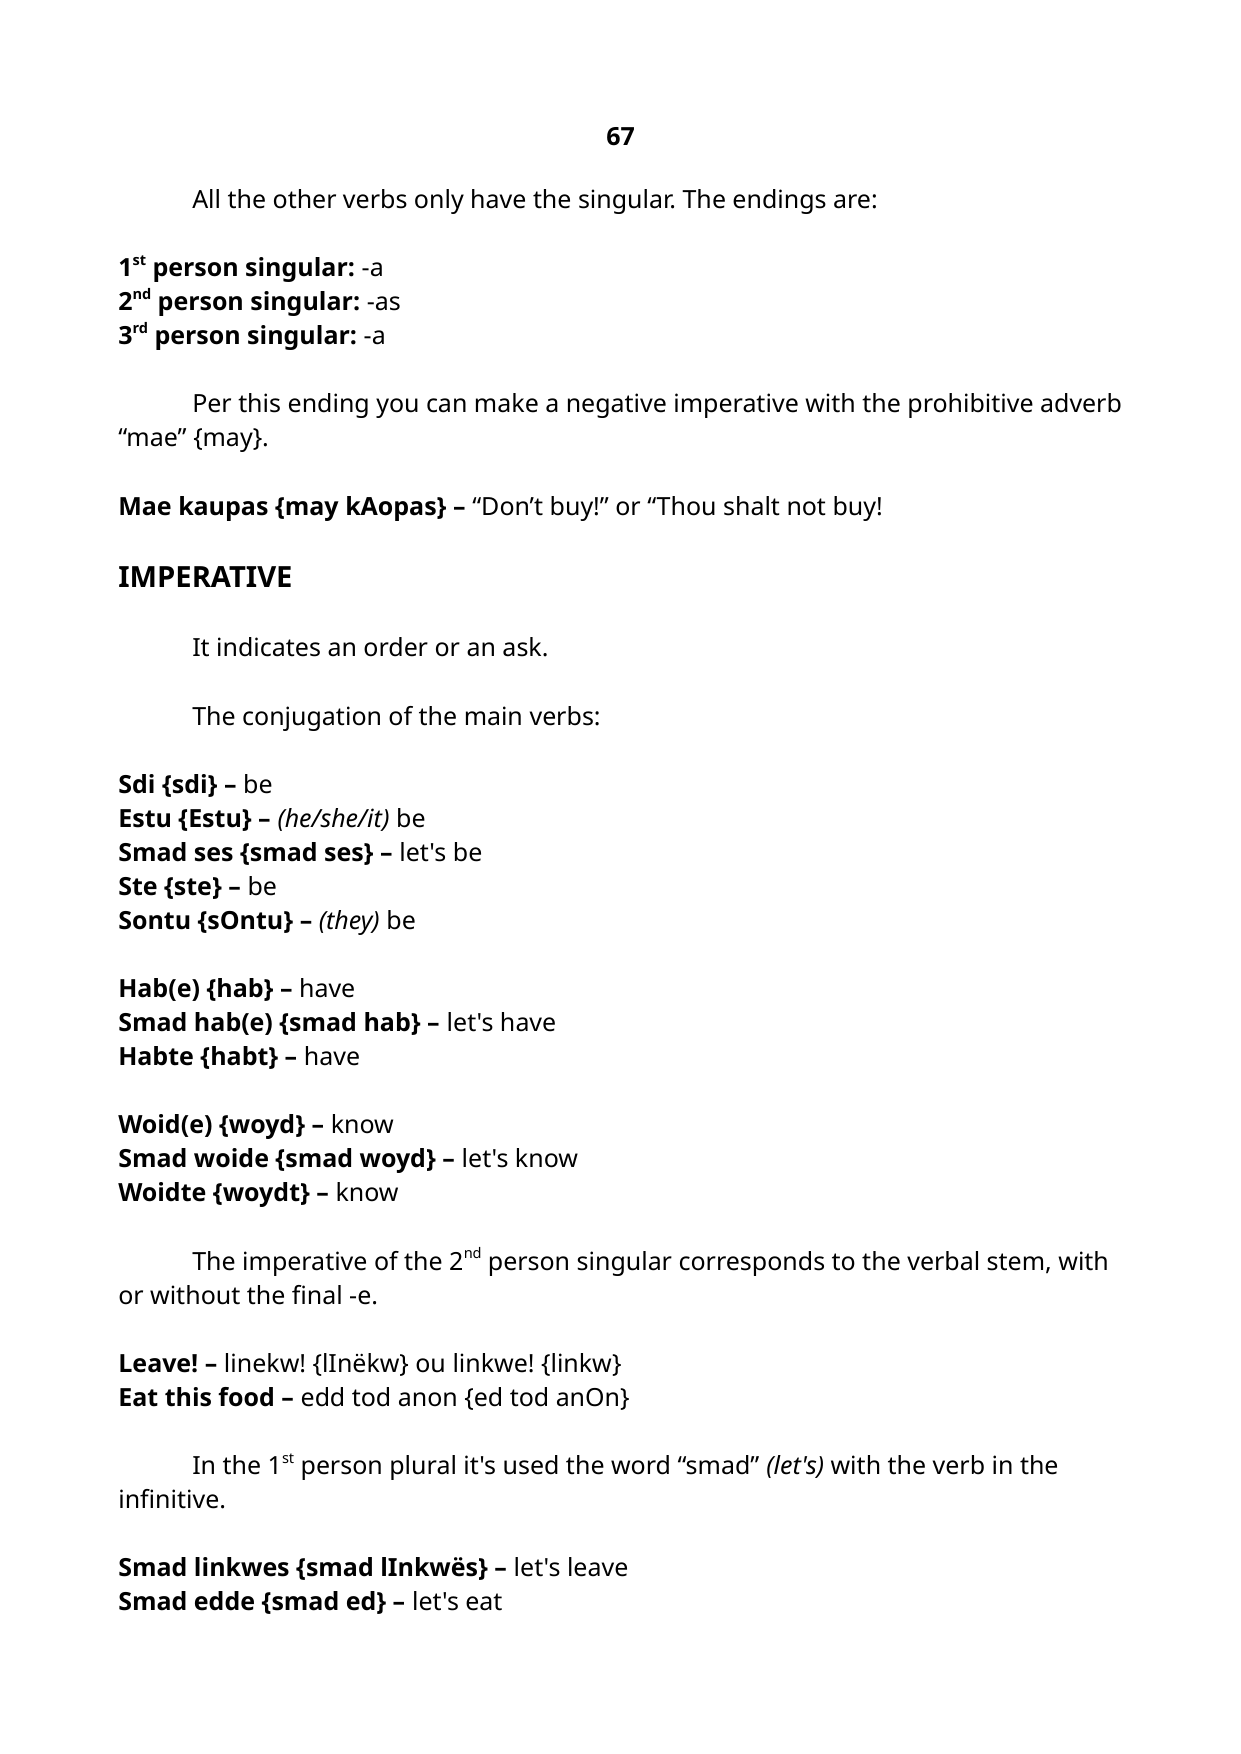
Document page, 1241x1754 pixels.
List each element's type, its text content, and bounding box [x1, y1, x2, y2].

text 1st person singular: -a [118, 250, 1123, 284]
text Smad linkwes {smad lInkwës} – let's leave [118, 1550, 1123, 1584]
text 3rd person singular: -a [118, 318, 1123, 352]
text Leave! – linekw! {lInëkw} ou linkwe! {linkw} [118, 1345, 1123, 1379]
text Estu {Estu} – (he/she/it) be [118, 800, 1123, 834]
text Woidte {woydt} – know [118, 1175, 1123, 1209]
text Sdi {sdi} – be [118, 766, 1123, 800]
text Smad hab(e) {smad hab} – let's have [118, 1005, 1123, 1039]
text Hab(e) {hab} – have [118, 971, 1123, 1005]
text Smad ses {smad ses} – let's be [118, 834, 1123, 868]
text The conjugation of the main verbs: [118, 698, 1123, 732]
text Mae kaupas {may kAopas} – “Don’t buy!” or “Thou shalt not buy! [118, 488, 1123, 522]
text Per this ending you can make a negative imperative with the prohibitive adverb “mae” {may}. [118, 386, 1123, 454]
text Ste {ste} – be [118, 868, 1123, 903]
text In the 1st person plural it's used the word “smad” (let's) with the verb in the infinitive. [118, 1448, 1123, 1516]
text It indicates an order or an ask. [118, 630, 1123, 664]
text Eat this food – edd tod anon {ed tod anOn} [118, 1379, 1123, 1413]
text Habte {habt} – have [118, 1039, 1123, 1073]
text Smad woide {smad woyd} – let's know [118, 1141, 1123, 1175]
text The imperative of the 2nd person singular corresponds to the verbal stem, with or without the final -e. [118, 1243, 1123, 1311]
text Smad edde {smad ed} – let's eat [118, 1584, 1123, 1618]
text 2nd person singular: -as [118, 284, 1123, 318]
subtitle IMPERATIVE [118, 556, 1123, 596]
text Sontu {sOntu} – (they) be [118, 903, 1123, 937]
text All the other verbs only have the singular. The endings are: [118, 182, 1123, 216]
text Woid(e) {woyd} – know [118, 1107, 1123, 1141]
